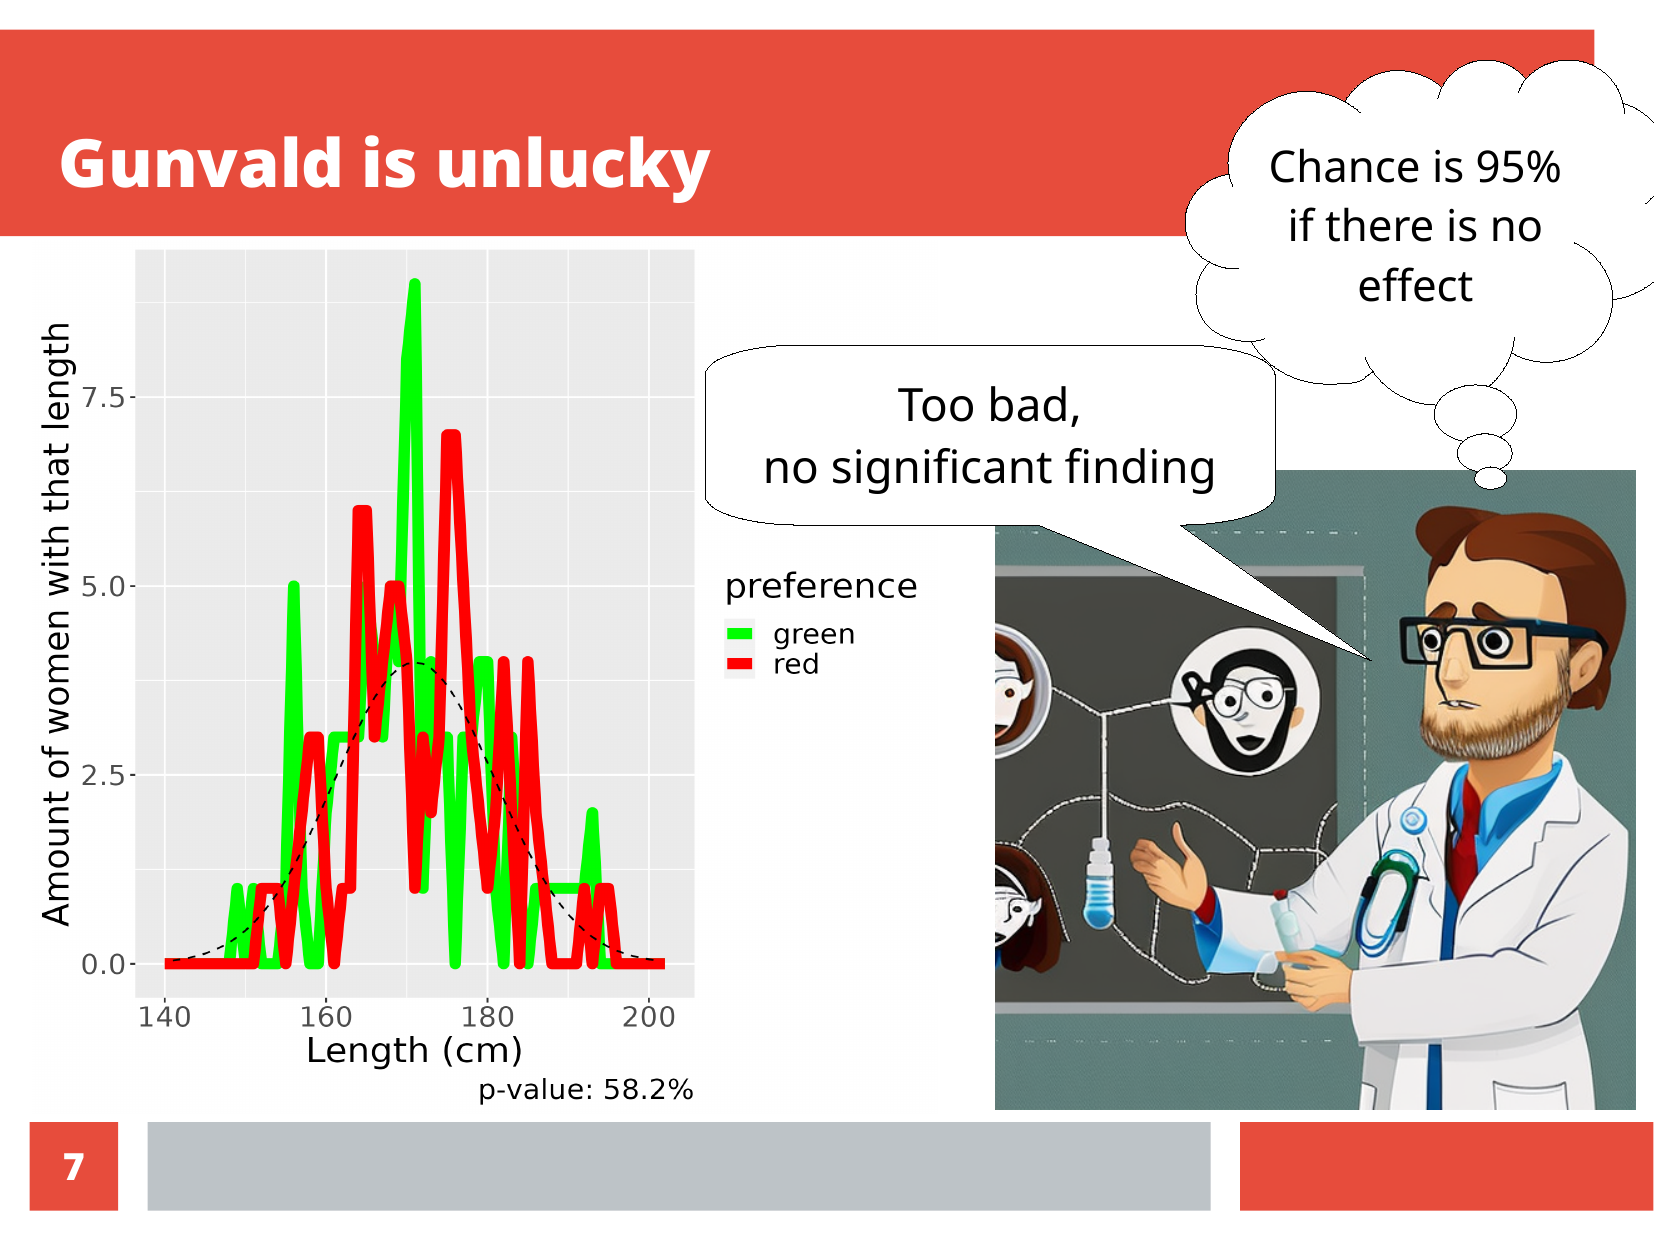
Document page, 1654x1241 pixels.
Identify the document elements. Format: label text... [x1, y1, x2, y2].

text_box Chance is 95% if there is no effect [1185, 60, 1654, 490]
title Gunvald is unlucky [59, 59, 1595, 207]
picture [995, 470, 1636, 1111]
picture [32, 240, 938, 1114]
text_box Too bad, no significant finding [705, 345, 1372, 661]
